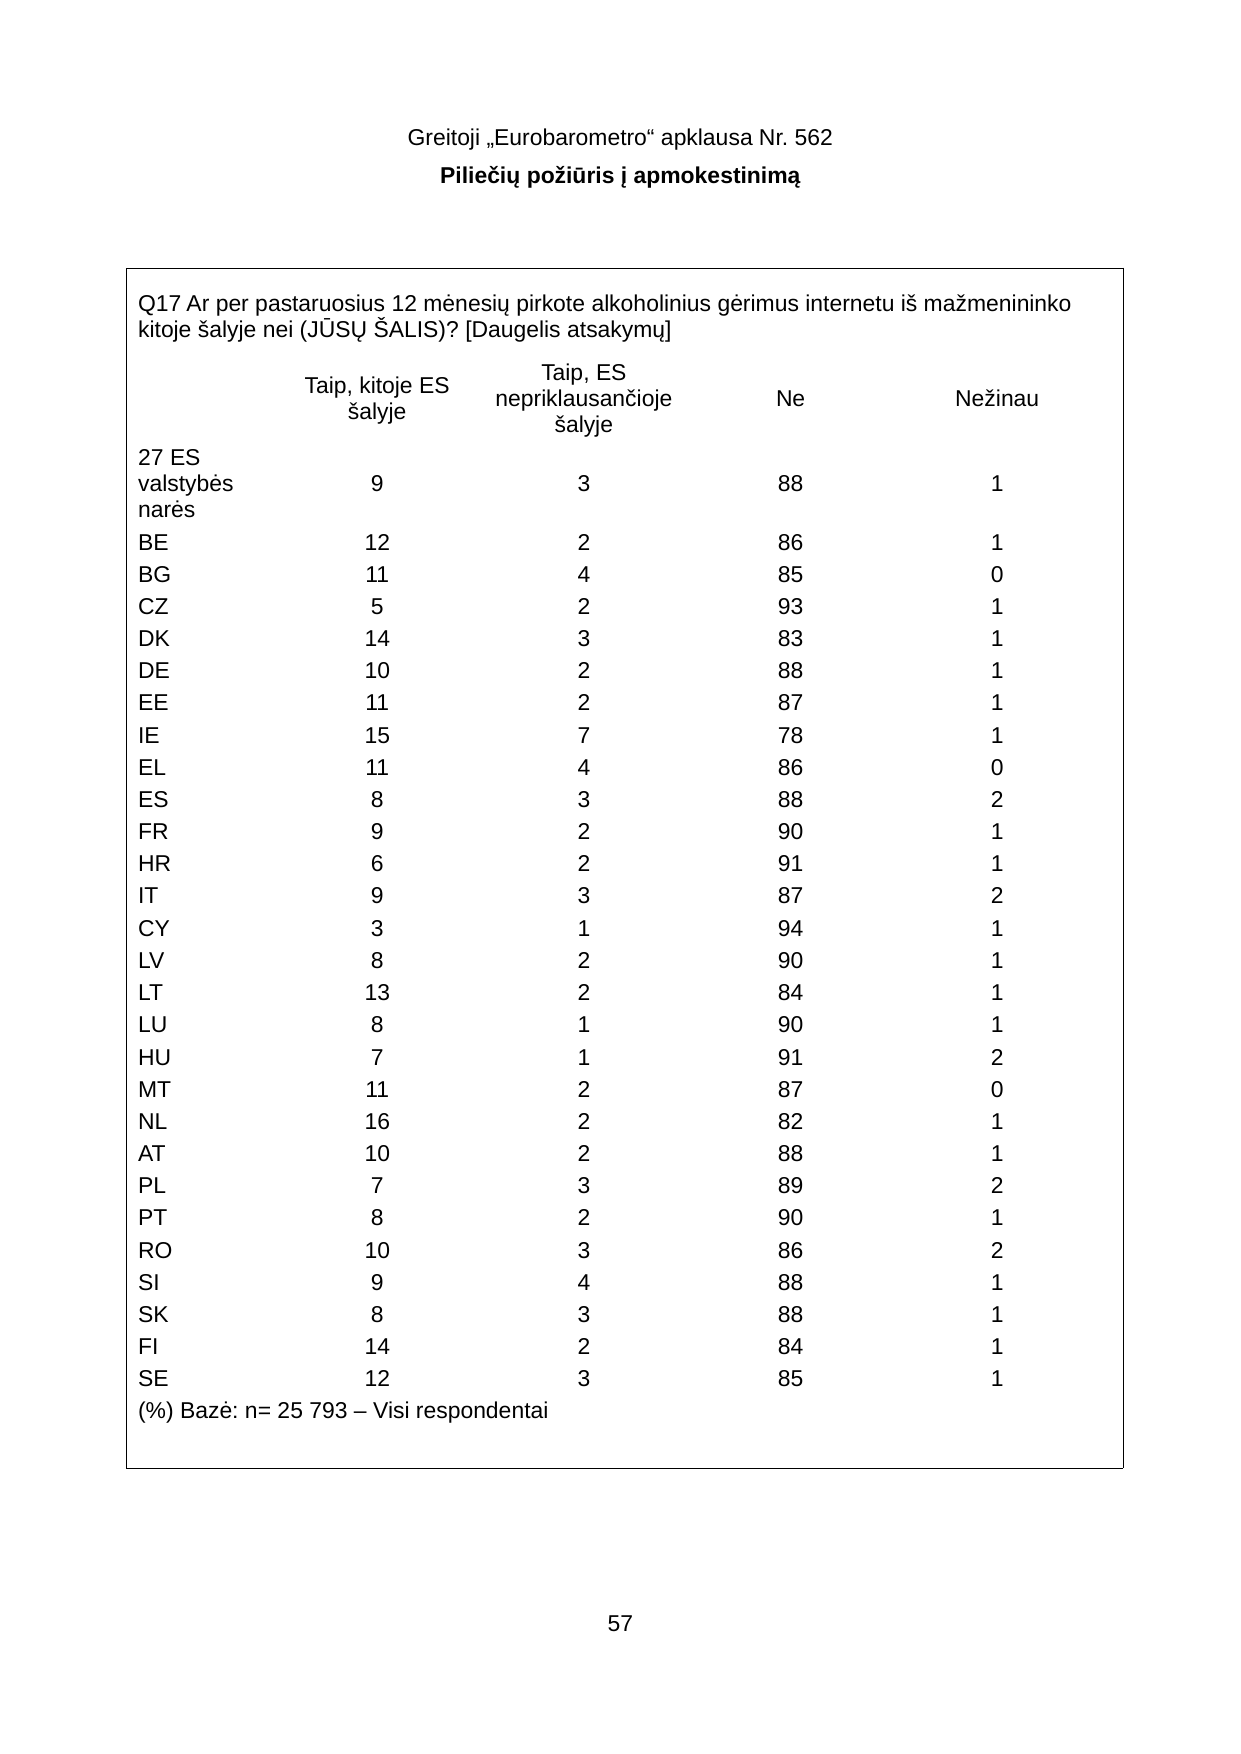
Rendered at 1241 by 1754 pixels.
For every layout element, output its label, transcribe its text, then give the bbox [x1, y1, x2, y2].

table_cell 7 [274, 1041, 480, 1073]
table_cell 2 [894, 1169, 1100, 1201]
table_cell EL [135, 751, 274, 783]
table_cell 8 [274, 1008, 480, 1041]
table_cell 85 [687, 1363, 894, 1394]
table_cell 2 [480, 686, 687, 719]
table_cell 1 [480, 912, 687, 944]
table_cell 1 [894, 441, 1100, 526]
table_cell DE [135, 654, 274, 686]
table_cell 91 [687, 1041, 894, 1073]
table_cell 1 [894, 654, 1100, 686]
table_cell 8 [274, 783, 480, 815]
table_cell 1 [894, 1008, 1100, 1041]
table_cell 27 ES valstybės narės [135, 441, 274, 526]
table_cell 12 [274, 1363, 480, 1394]
table_cell 3 [480, 1363, 687, 1394]
table_cell 2 [480, 1201, 687, 1234]
table_cell 13 [274, 976, 480, 1008]
table_cell 10 [274, 1234, 480, 1266]
table_cell Taip, kitoje ES šalyje [274, 356, 480, 441]
table_cell 2 [480, 815, 687, 847]
table_cell 1 [894, 526, 1100, 558]
table_cell 3 [274, 912, 480, 944]
table_cell 6 [274, 848, 480, 879]
table_cell 94 [687, 912, 894, 944]
table_cell 15 [274, 719, 480, 751]
table_cell 1 [894, 686, 1100, 719]
table_cell LT [135, 976, 274, 1008]
table_cell 2 [894, 1234, 1100, 1266]
table_cell 5 [274, 590, 480, 622]
table_cell 4 [480, 751, 687, 783]
table_cell [135, 356, 274, 441]
table_cell 9 [274, 815, 480, 847]
table_cell 2 [480, 1137, 687, 1169]
table_cell 1 [894, 976, 1100, 1008]
table_cell LV [135, 944, 274, 976]
table_cell 4 [480, 1266, 687, 1298]
table_cell ES [135, 783, 274, 815]
table_cell SK [135, 1298, 274, 1330]
table_cell 0 [894, 1073, 1100, 1105]
table_cell 88 [687, 1266, 894, 1298]
table_cell 1 [894, 912, 1100, 944]
table_cell 90 [687, 815, 894, 847]
table_cell 1 [894, 815, 1100, 847]
table_cell 8 [274, 1201, 480, 1234]
table_header Q17 Ar per pastaruosius 12 mėnesių pirkote alkoholinius gėrimus internetu iš mažmenininko kitoje šalyje nei (JŪSŲ ŠALIS)? [Daugelis atsakymų] [135, 276, 1100, 356]
table_cell 8 [274, 1298, 480, 1330]
table_cell 9 [274, 1266, 480, 1298]
table_cell 3 [480, 783, 687, 815]
table_cell 11 [274, 558, 480, 590]
table_cell 11 [274, 686, 480, 719]
table_cell 7 [480, 719, 687, 751]
table_cell 3 [480, 1234, 687, 1266]
table_cell CY [135, 912, 274, 944]
table_cell EE [135, 686, 274, 719]
table_cell 86 [687, 751, 894, 783]
table_cell 1 [894, 622, 1100, 654]
table_cell NL [135, 1105, 274, 1137]
table_cell 83 [687, 622, 894, 654]
table_cell 2 [480, 1330, 687, 1362]
table_cell 2 [894, 783, 1100, 815]
table_cell 1 [894, 1201, 1100, 1234]
table_cell 12 [274, 526, 480, 558]
table_cell SE [135, 1363, 274, 1394]
table_cell 2 [480, 1105, 687, 1137]
table_cell 1 [480, 1041, 687, 1073]
table_cell 86 [687, 1234, 894, 1266]
table_cell 14 [274, 1330, 480, 1362]
table_cell 87 [687, 880, 894, 912]
table_cell 11 [274, 751, 480, 783]
table_cell 88 [687, 783, 894, 815]
table_cell IT [135, 880, 274, 912]
table_cell SI [135, 1266, 274, 1298]
table_cell 1 [894, 1105, 1100, 1137]
table_cell 2 [894, 1041, 1100, 1073]
table_cell Nežinau [894, 356, 1100, 441]
table_cell 0 [894, 558, 1100, 590]
table_cell 3 [480, 622, 687, 654]
table_cell BE [135, 526, 274, 558]
table_cell DK [135, 622, 274, 654]
table_cell MT [135, 1073, 274, 1105]
table_cell 3 [480, 1169, 687, 1201]
table_cell 2 [480, 944, 687, 976]
table_cell 1 [894, 1266, 1100, 1298]
table_cell AT [135, 1137, 274, 1169]
table_cell 3 [480, 1298, 687, 1330]
table_cell 93 [687, 590, 894, 622]
table_cell 91 [687, 848, 894, 879]
table_cell 88 [687, 1137, 894, 1169]
table_cell 86 [687, 526, 894, 558]
table_cell 11 [274, 1073, 480, 1105]
table_cell LU [135, 1008, 274, 1041]
table_cell 3 [480, 880, 687, 912]
table_cell 7 [274, 1169, 480, 1201]
table_cell 84 [687, 976, 894, 1008]
table_cell 1 [894, 1363, 1100, 1394]
table_cell 16 [274, 1105, 480, 1137]
table_cell 87 [687, 1073, 894, 1105]
table_cell 9 [274, 441, 480, 526]
table_cell CZ [135, 590, 274, 622]
table_cell 10 [274, 654, 480, 686]
table_cell RO [135, 1234, 274, 1266]
table_cell 88 [687, 441, 894, 526]
table_cell 2 [480, 976, 687, 1008]
table_cell PT [135, 1201, 274, 1234]
table_cell 10 [274, 1137, 480, 1169]
table_cell 90 [687, 1008, 894, 1041]
table_cell HU [135, 1041, 274, 1073]
table_cell 8 [274, 944, 480, 976]
table_cell 87 [687, 686, 894, 719]
table_cell 84 [687, 1330, 894, 1362]
table_cell 1 [894, 590, 1100, 622]
table_cell 14 [274, 622, 480, 654]
table_cell IE [135, 719, 274, 751]
table_cell 82 [687, 1105, 894, 1137]
table_cell 1 [480, 1008, 687, 1041]
table_cell 0 [894, 751, 1100, 783]
table_cell 1 [894, 848, 1100, 879]
table_cell 2 [894, 880, 1100, 912]
table_cell 1 [894, 719, 1100, 751]
table_cell 1 [894, 1330, 1100, 1362]
table_cell 2 [480, 1073, 687, 1105]
table_cell 90 [687, 944, 894, 976]
table_cell BG [135, 558, 274, 590]
table_cell 2 [480, 526, 687, 558]
table_cell 2 [480, 654, 687, 686]
table_cell 89 [687, 1169, 894, 1201]
table_cell FI [135, 1330, 274, 1362]
table_cell 2 [480, 590, 687, 622]
table_cell 3 [480, 441, 687, 526]
table_cell Taip, ES nepriklausančioje šalyje [480, 356, 687, 441]
table_cell HR [135, 848, 274, 879]
table_cell PL [135, 1169, 274, 1201]
table_cell 1 [894, 944, 1100, 976]
table_cell 88 [687, 654, 894, 686]
table_cell Ne [687, 356, 894, 441]
table_cell 88 [687, 1298, 894, 1330]
table_cell (%) Bazė: n= 25 793 – Visi respondentai [135, 1395, 1100, 1427]
table_cell 2 [480, 848, 687, 879]
table_cell 9 [274, 880, 480, 912]
table_cell FR [135, 815, 274, 847]
table_cell 1 [894, 1298, 1100, 1330]
table_cell 78 [687, 719, 894, 751]
table_cell 90 [687, 1201, 894, 1234]
table_cell 4 [480, 558, 687, 590]
table_cell 1 [894, 1137, 1100, 1169]
table_cell 85 [687, 558, 894, 590]
